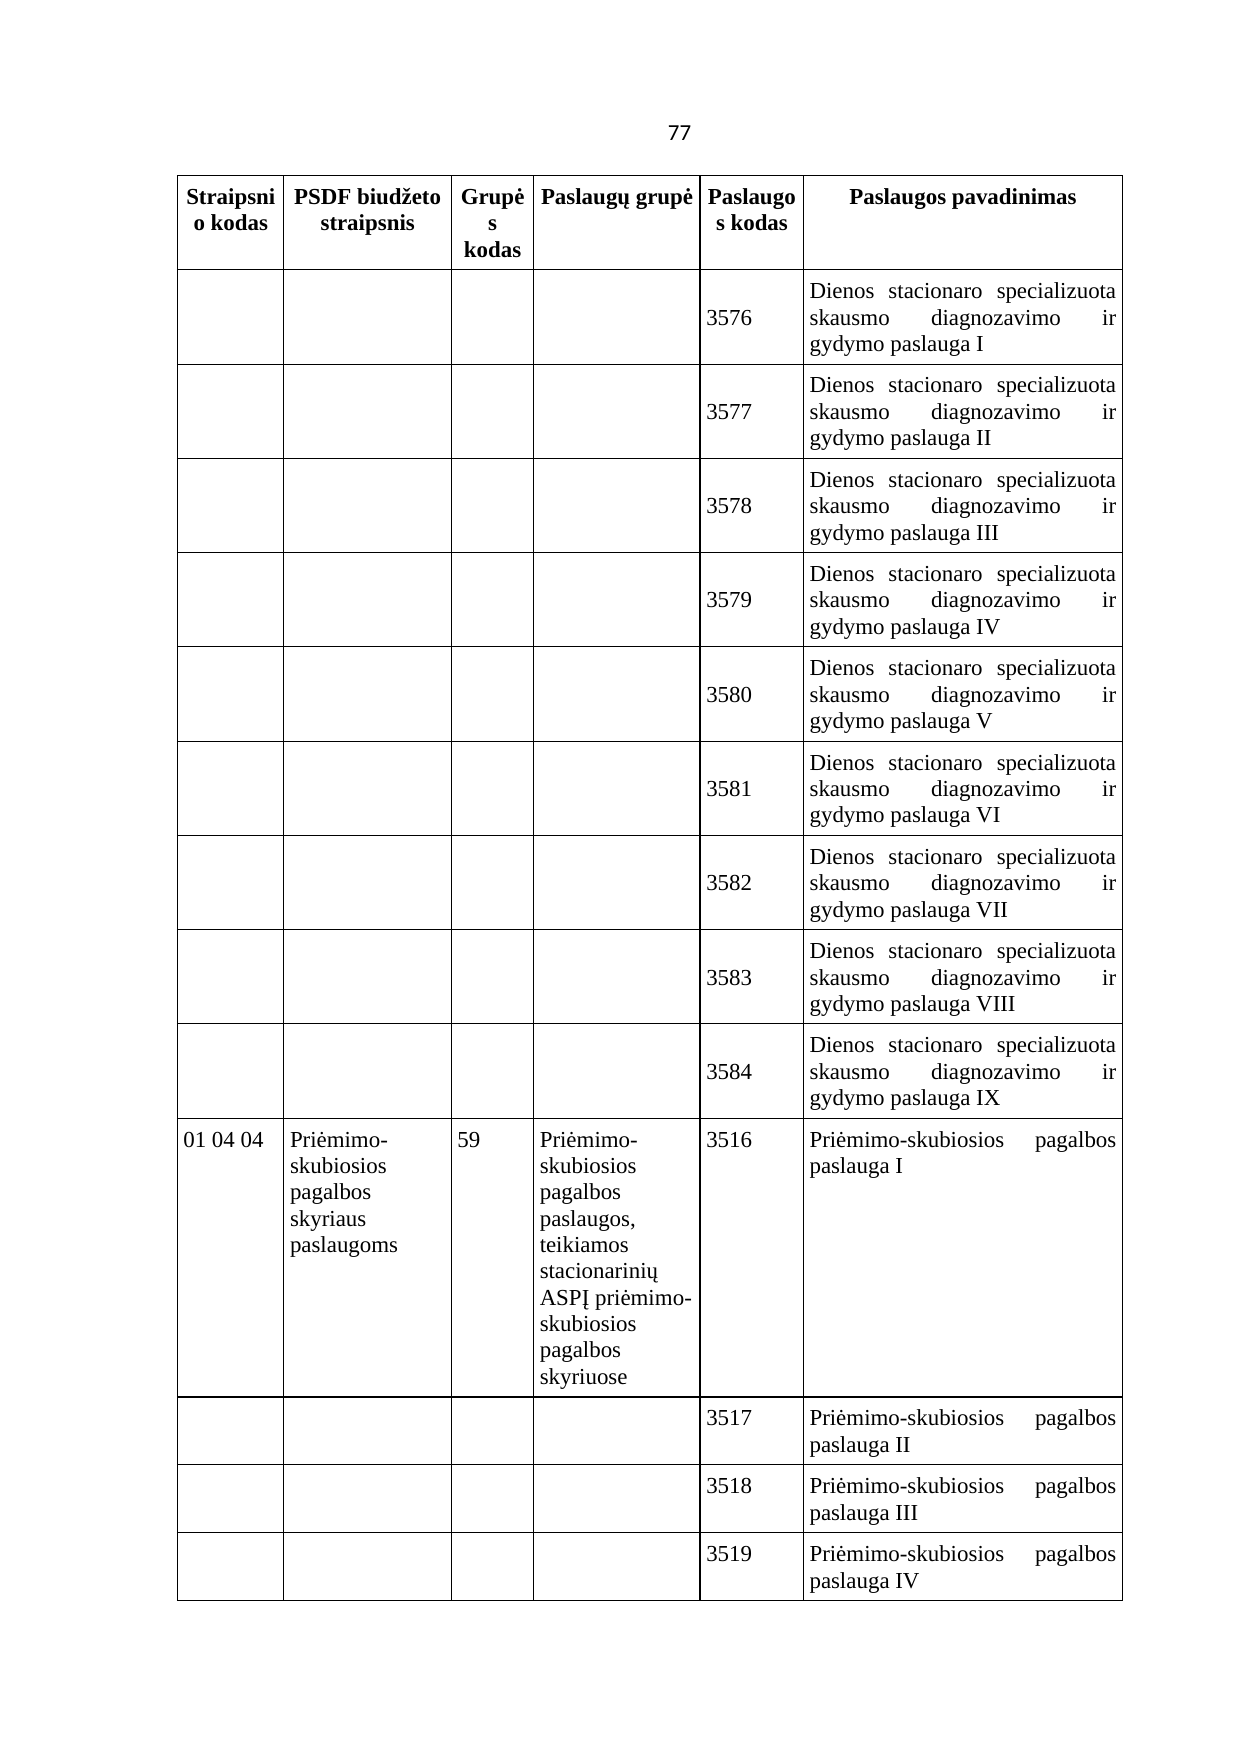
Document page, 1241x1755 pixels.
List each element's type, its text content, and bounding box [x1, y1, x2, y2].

table_cell 3577 [701, 365, 803, 458]
table_cell [452, 553, 533, 646]
table_cell [178, 270, 283, 363]
table_cell [452, 1465, 533, 1532]
table_cell [534, 1398, 699, 1464]
table_cell 3582 [701, 836, 803, 929]
table_cell Dienos stacionaro specializuota skausmo diagnozavimo ir gydymo paslauga V [804, 647, 1122, 741]
table_cell 3579 [701, 553, 803, 646]
table_cell [178, 930, 283, 1023]
table_cell [284, 1465, 451, 1532]
table_cell [534, 742, 699, 835]
table_cell Dienos stacionaro specializuota skausmo diagnozavimo ir gydymo paslauga IV [804, 553, 1122, 646]
table_cell Priėmimo-skubiosios pagalbos paslauga II [804, 1398, 1122, 1464]
table_cell [178, 553, 283, 646]
table_cell Priėmimo-skubiosios pagalbos skyriaus paslaugoms [284, 1119, 451, 1396]
table_cell 3580 [701, 647, 803, 741]
table_cell [284, 1024, 451, 1118]
table_cell 3583 [701, 930, 803, 1023]
table_cell [178, 1465, 283, 1532]
table_cell [178, 836, 283, 929]
table_cell [534, 1465, 699, 1532]
table_cell [178, 459, 283, 552]
table_cell 3518 [701, 1465, 803, 1532]
table_cell [534, 1024, 699, 1118]
table_cell 3517 [701, 1398, 803, 1464]
table_cell [534, 930, 699, 1023]
table_cell [452, 459, 533, 552]
table_header Paslaugos kodas [701, 176, 803, 269]
table_cell [452, 270, 533, 363]
table_cell Dienos stacionaro specializuota skausmo diagnozavimo ir gydymo paslauga IX [804, 1024, 1122, 1118]
table_cell [178, 1398, 283, 1464]
table_cell [178, 1533, 283, 1600]
table_cell [284, 459, 451, 552]
table_cell 3581 [701, 742, 803, 835]
table_cell 3516 [701, 1119, 803, 1396]
table_cell [178, 742, 283, 835]
table_cell 01 04 04 [178, 1119, 283, 1396]
table_cell Dienos stacionaro specializuota skausmo diagnozavimo ir gydymo paslauga VIII [804, 930, 1122, 1023]
table_cell [178, 365, 283, 458]
table_cell [534, 270, 699, 363]
table_cell [284, 1398, 451, 1464]
table_header Grupės kodas [452, 176, 533, 269]
table_cell [284, 742, 451, 835]
table_cell [534, 647, 699, 741]
table_cell [452, 1024, 533, 1118]
table_cell Priėmimo-skubiosios pagalbos paslauga IV [804, 1533, 1122, 1600]
table_cell Priėmimo-skubiosios pagalbos paslauga III [804, 1465, 1122, 1532]
table_cell 3584 [701, 1024, 803, 1118]
table_cell [284, 930, 451, 1023]
table_cell Dienos stacionaro specializuota skausmo diagnozavimo ir gydymo paslauga VI [804, 742, 1122, 835]
table_cell Dienos stacionaro specializuota skausmo diagnozavimo ir gydymo paslauga I [804, 270, 1122, 363]
table_cell [534, 1533, 699, 1600]
table_cell [284, 365, 451, 458]
table_cell [284, 647, 451, 741]
table_cell [452, 836, 533, 929]
table_cell Dienos stacionaro specializuota skausmo diagnozavimo ir gydymo paslauga III [804, 459, 1122, 552]
table_cell Priėmimo-skubiosios pagalbos paslauga I [804, 1119, 1122, 1396]
table_header Paslaugų grupė [534, 176, 699, 269]
table_header PSDF biudžeto straipsnis [284, 176, 451, 269]
table_cell [178, 1024, 283, 1118]
table_cell [534, 365, 699, 458]
table_cell Dienos stacionaro specializuota skausmo diagnozavimo ir gydymo paslauga VII [804, 836, 1122, 929]
table_cell [178, 647, 283, 741]
table_cell Dienos stacionaro specializuota skausmo diagnozavimo ir gydymo paslauga II [804, 365, 1122, 458]
table_cell [534, 553, 699, 646]
table_cell [284, 270, 451, 363]
table_cell 59 [452, 1119, 533, 1396]
table_cell [452, 742, 533, 835]
table_cell 3519 [701, 1533, 803, 1600]
table_cell [284, 836, 451, 929]
table_cell Priėmimo-skubiosios pagalbos paslaugos, teikiamos stacionarinių ASPĮ priėmimo-skubiosios pagalbos skyriuose [534, 1119, 699, 1396]
table_cell [452, 1533, 533, 1600]
table_cell [534, 459, 699, 552]
table_cell [452, 647, 533, 741]
table_cell 3576 [701, 270, 803, 363]
table_cell [452, 365, 533, 458]
table_cell [284, 1533, 451, 1600]
table_cell [534, 836, 699, 929]
table_cell 3578 [701, 459, 803, 552]
table_header Straipsnio kodas [178, 176, 283, 269]
table_cell [452, 1398, 533, 1464]
table_cell [452, 930, 533, 1023]
table_header Paslaugos pavadinimas [804, 176, 1122, 269]
table_cell [284, 553, 451, 646]
